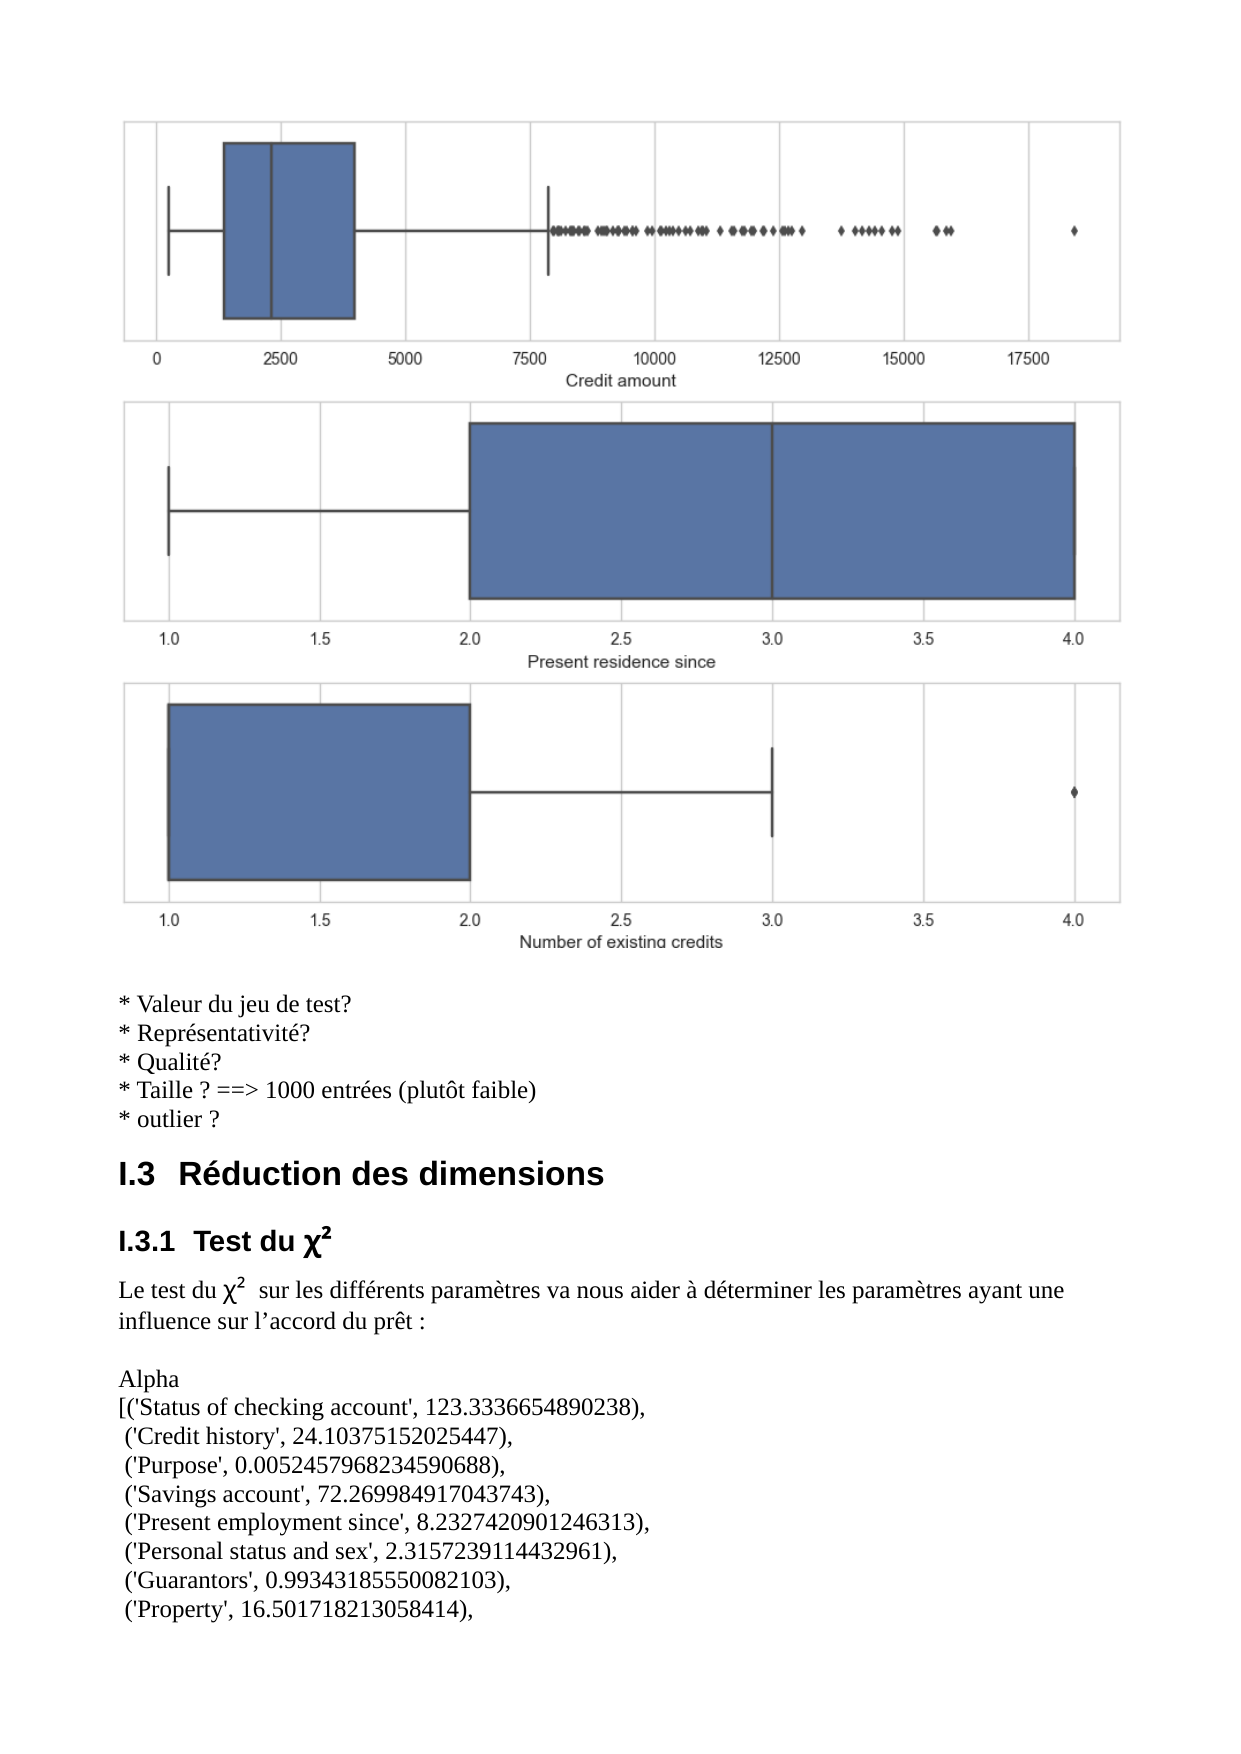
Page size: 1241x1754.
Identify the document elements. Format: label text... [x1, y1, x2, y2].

text Le test du χ² sur les différents paramètres va nous aider à déterminer les paramètres ayant une influence sur l’accord du prêt : [118, 1272, 1122, 1335]
text ('Guarantors', 0.99343185550082103), [118, 1565, 1122, 1594]
text ('Savings account', 72.269984917043743), [118, 1479, 1122, 1507]
text * outlier ? [118, 1104, 1122, 1133]
text ('Purpose', 0.0052457968234590688), [118, 1450, 1122, 1479]
text * Valeur du jeu de test? [118, 989, 1122, 1018]
text * Taille ? ==> 1000 entrées (plutôt faible) [118, 1076, 1122, 1104]
text ('Personal status and sex', 2.3157239114432961), [118, 1536, 1122, 1565]
text ('Property', 16.501718213058414), [118, 1594, 1122, 1622]
text Alpha [118, 1364, 1122, 1392]
subtitle Test du χ² [118, 1219, 1122, 1259]
text * Qualité? [118, 1047, 1122, 1076]
text * Représentativité? [118, 1018, 1122, 1047]
picture [118, 118, 1123, 948]
text ('Present employment since', 8.2327420901246313), [118, 1507, 1122, 1536]
text [('Status of checking account', 123.3336654890238), [118, 1392, 1122, 1421]
text ('Credit history', 24.10375152025447), [118, 1421, 1122, 1450]
subtitle Réduction des dimensions [118, 1154, 1122, 1192]
